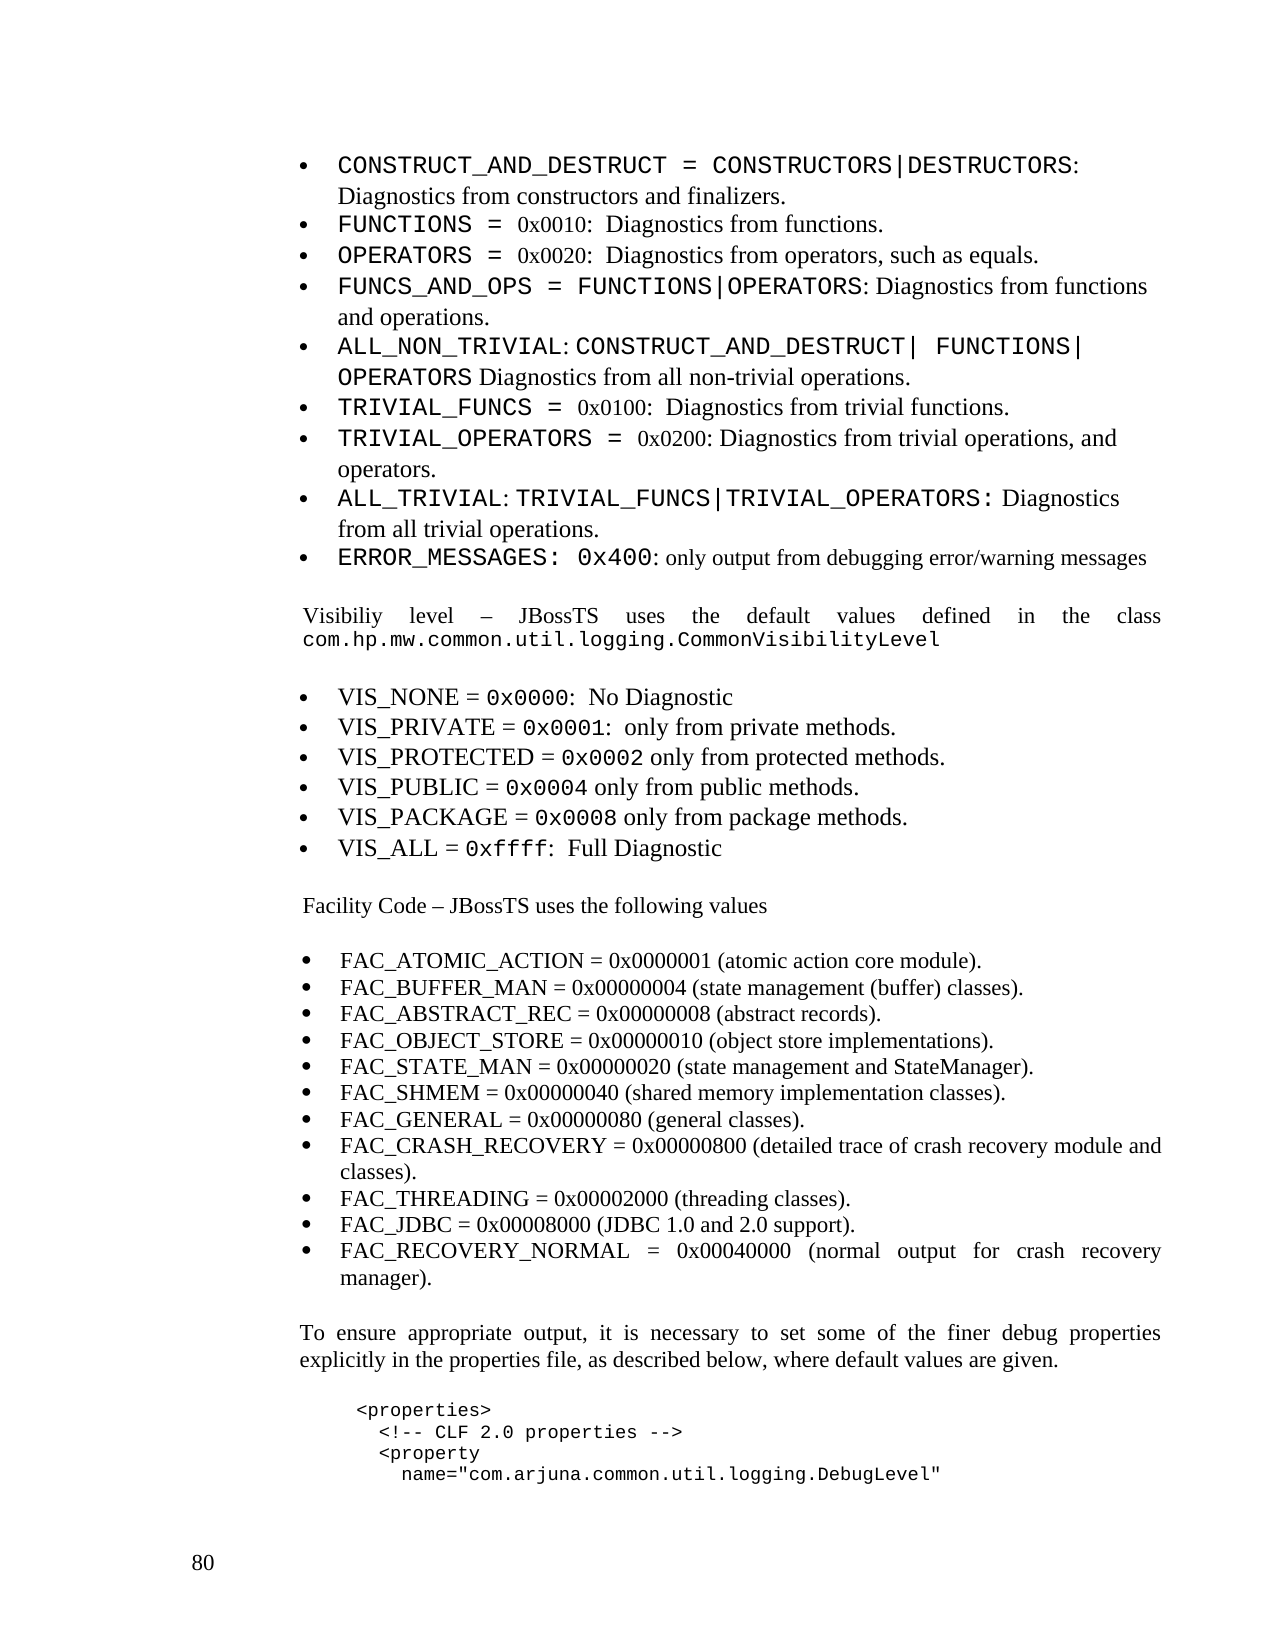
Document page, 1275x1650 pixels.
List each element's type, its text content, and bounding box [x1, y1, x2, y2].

list ALL_NON_TRIVIAL: CONSTRUCT_AND_DESTRUCT| FUNCTIONS|OPERATORS Diagnostics from all non-trivial operations. [300, 331, 1162, 392]
list ALL_TRIVIAL: TRIVIAL_FUNCS|TRIVIAL_OPERATORS: Diagnostics from all trivial operations. [300, 483, 1162, 542]
list FAC_STATE_MAN = 0x00000020 (state management and StateManager). [302, 1053, 1162, 1079]
text To ensure appropriate output, it is necessary to set some of the finer debug properties explicitly in the properties file, as described below, where default values are given. [299, 1319, 1162, 1372]
list FAC_GENERAL = 0x00000080 (general classes). [302, 1106, 1162, 1132]
text name="com.arjuna.common.util.logging.DebugLevel" [311, 1465, 1162, 1486]
text Facility Code – JBossTS uses the following values [302, 892, 1162, 918]
text Visibiliy level – JBossTS uses the default values defined in the class com.hp.mw.common.util.logging.CommonVisibilityLevel [302, 602, 1162, 652]
list FAC_ATOMIC_ACTION = 0x0000001 (atomic action core module). [302, 948, 1162, 974]
list FUNCS_AND_OPS = FUNCTIONS|OPERATORS: Diagnostics from functions and operations. [300, 271, 1162, 331]
list CONSTRUCT_AND_DESTRUCT = CONSTRUCTORS|DESTRUCTORS: Diagnostics from constructors and finalizers. [300, 150, 1162, 209]
list FAC_BUFFER_MAN = 0x00000004 (state management (buffer) classes). [302, 974, 1162, 1000]
list FAC_OBJECT_STORE = 0x00000010 (object store implementations). [302, 1027, 1162, 1053]
text <!-- CLF 2.0 properties --> [311, 1422, 1162, 1444]
list OPERATORS = 0x0020: Diagnostics from operators, such as equals. [300, 240, 1162, 271]
list FAC_ABSTRACT_REC = 0x00000008 (abstract records). [302, 1000, 1162, 1027]
list FAC_RECOVERY_NORMAL = 0x00040000 (normal output for crash recovery manager). [302, 1237, 1162, 1290]
list VIS_NONE = 0x0000: No Diagnostic [300, 682, 1162, 712]
text <properties> [311, 1401, 1162, 1422]
list FAC_CRASH_RECOVERY = 0x00000800 (detailed trace of crash recovery module and classes). [302, 1132, 1162, 1185]
list VIS_PROTECTED = 0x0002 only from protected methods. [300, 742, 1162, 772]
list VIS_ALL = 0xffff: Full Diagnostic [300, 833, 1162, 863]
list VIS_PRIVATE = 0x0001: only from private methods. [300, 712, 1162, 742]
list TRIVIAL_OPERATORS = 0x0200: Diagnostics from trivial operations, and operators. [300, 423, 1162, 483]
list TRIVIAL_FUNCS = 0x0100: Diagnostics from trivial functions. [300, 392, 1162, 423]
list VIS_PACKAGE = 0x0008 only from package methods. [300, 802, 1162, 833]
list FUNCTIONS = 0x0010: Diagnostics from functions. [300, 209, 1162, 240]
list FAC_JDBC = 0x00008000 (JDBC 1.0 and 2.0 support). [302, 1211, 1162, 1237]
list ERROR_MESSAGES: 0x400: only output from debugging error/warning messages [300, 542, 1162, 573]
list VIS_PUBLIC = 0x0004 only from public methods. [300, 772, 1162, 802]
list FAC_THREADING = 0x00002000 (threading classes). [302, 1185, 1162, 1211]
text <property [311, 1444, 1162, 1465]
list FAC_SHMEM = 0x00000040 (shared memory implementation classes). [302, 1079, 1162, 1106]
